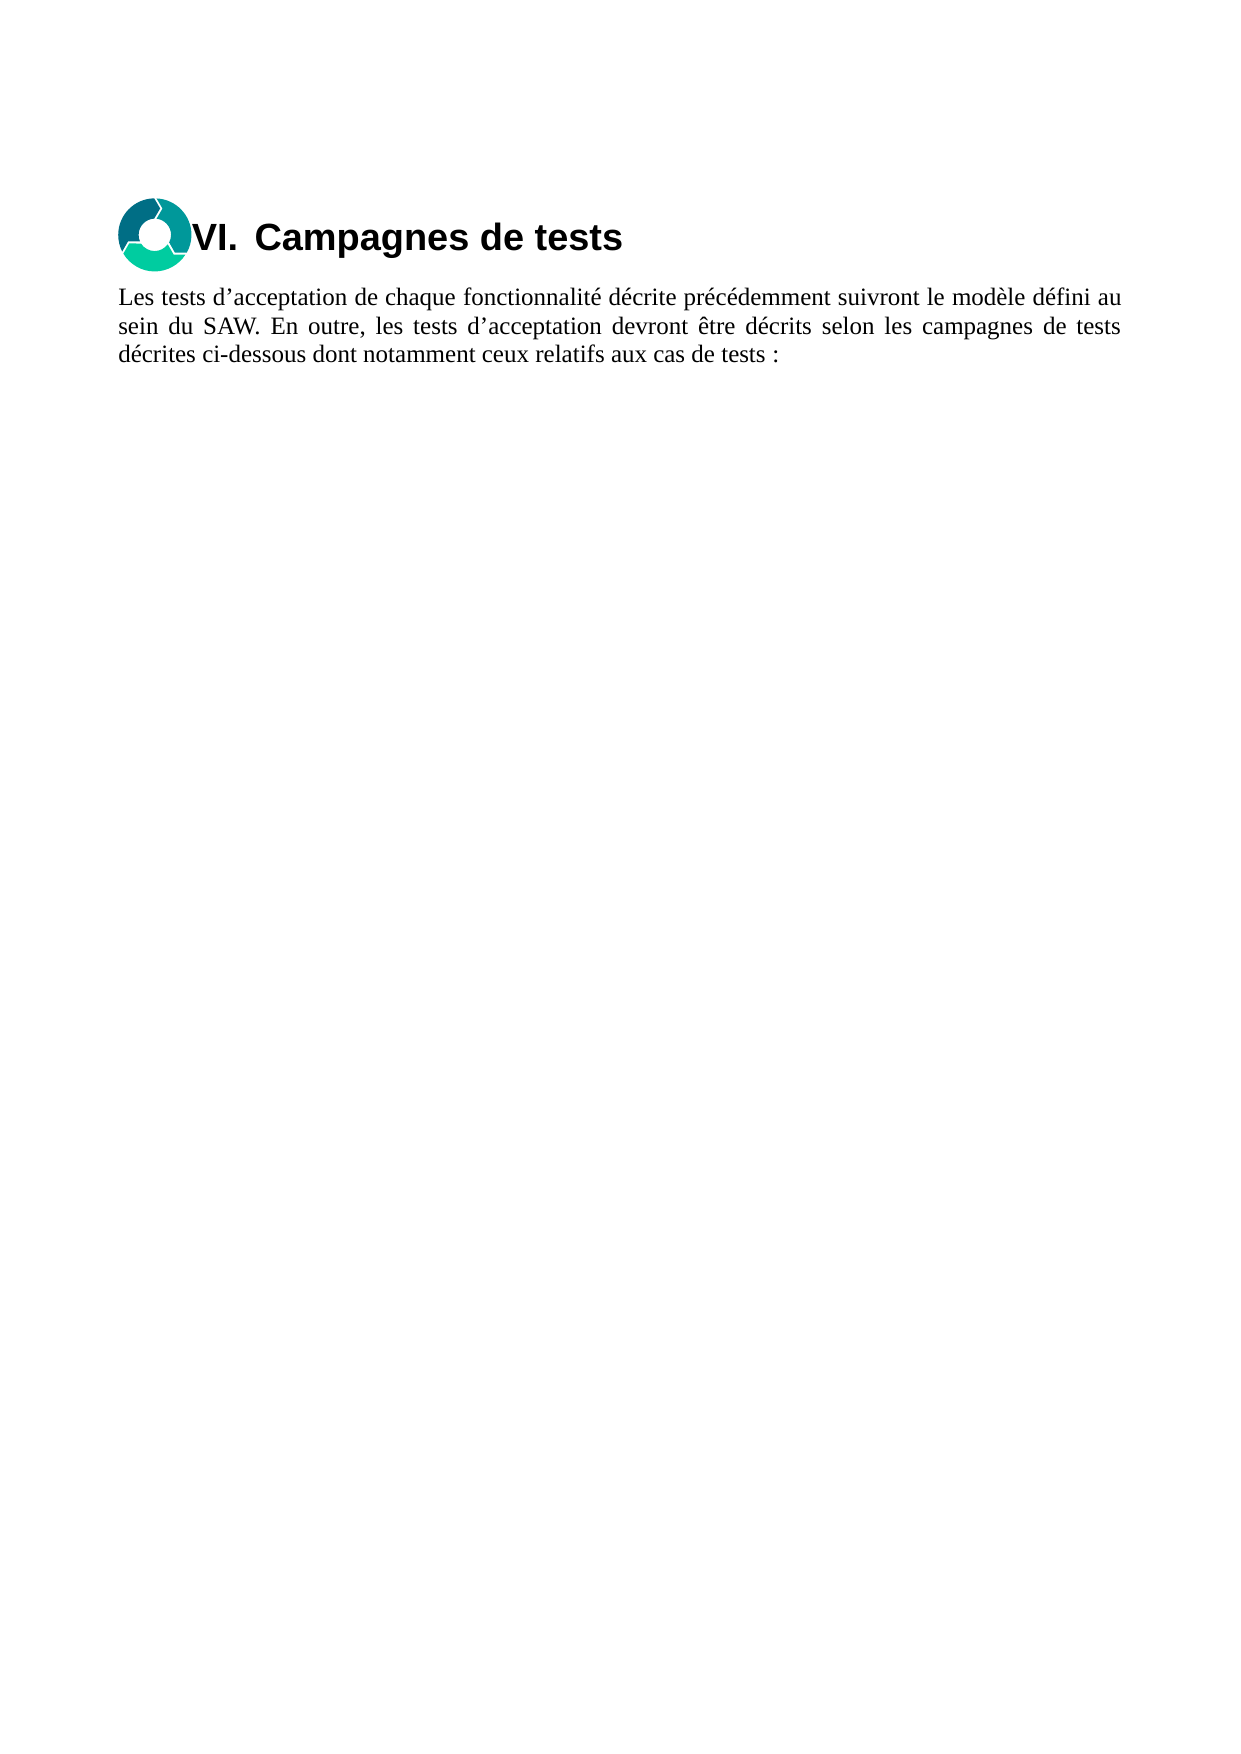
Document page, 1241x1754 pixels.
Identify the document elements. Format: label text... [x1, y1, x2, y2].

subtitle Campagnes de tests [128, 215, 1122, 258]
text Les tests d’acceptation de chaque fonctionnalité décrite précédemment suivront le modèle défini au sein du SAW. En outre, les tests d’acceptation devront être décrits selon les campagnes de tests décrites ci-dessous dont notamment ceux relatifs aux cas de tests : [118, 282, 1122, 368]
